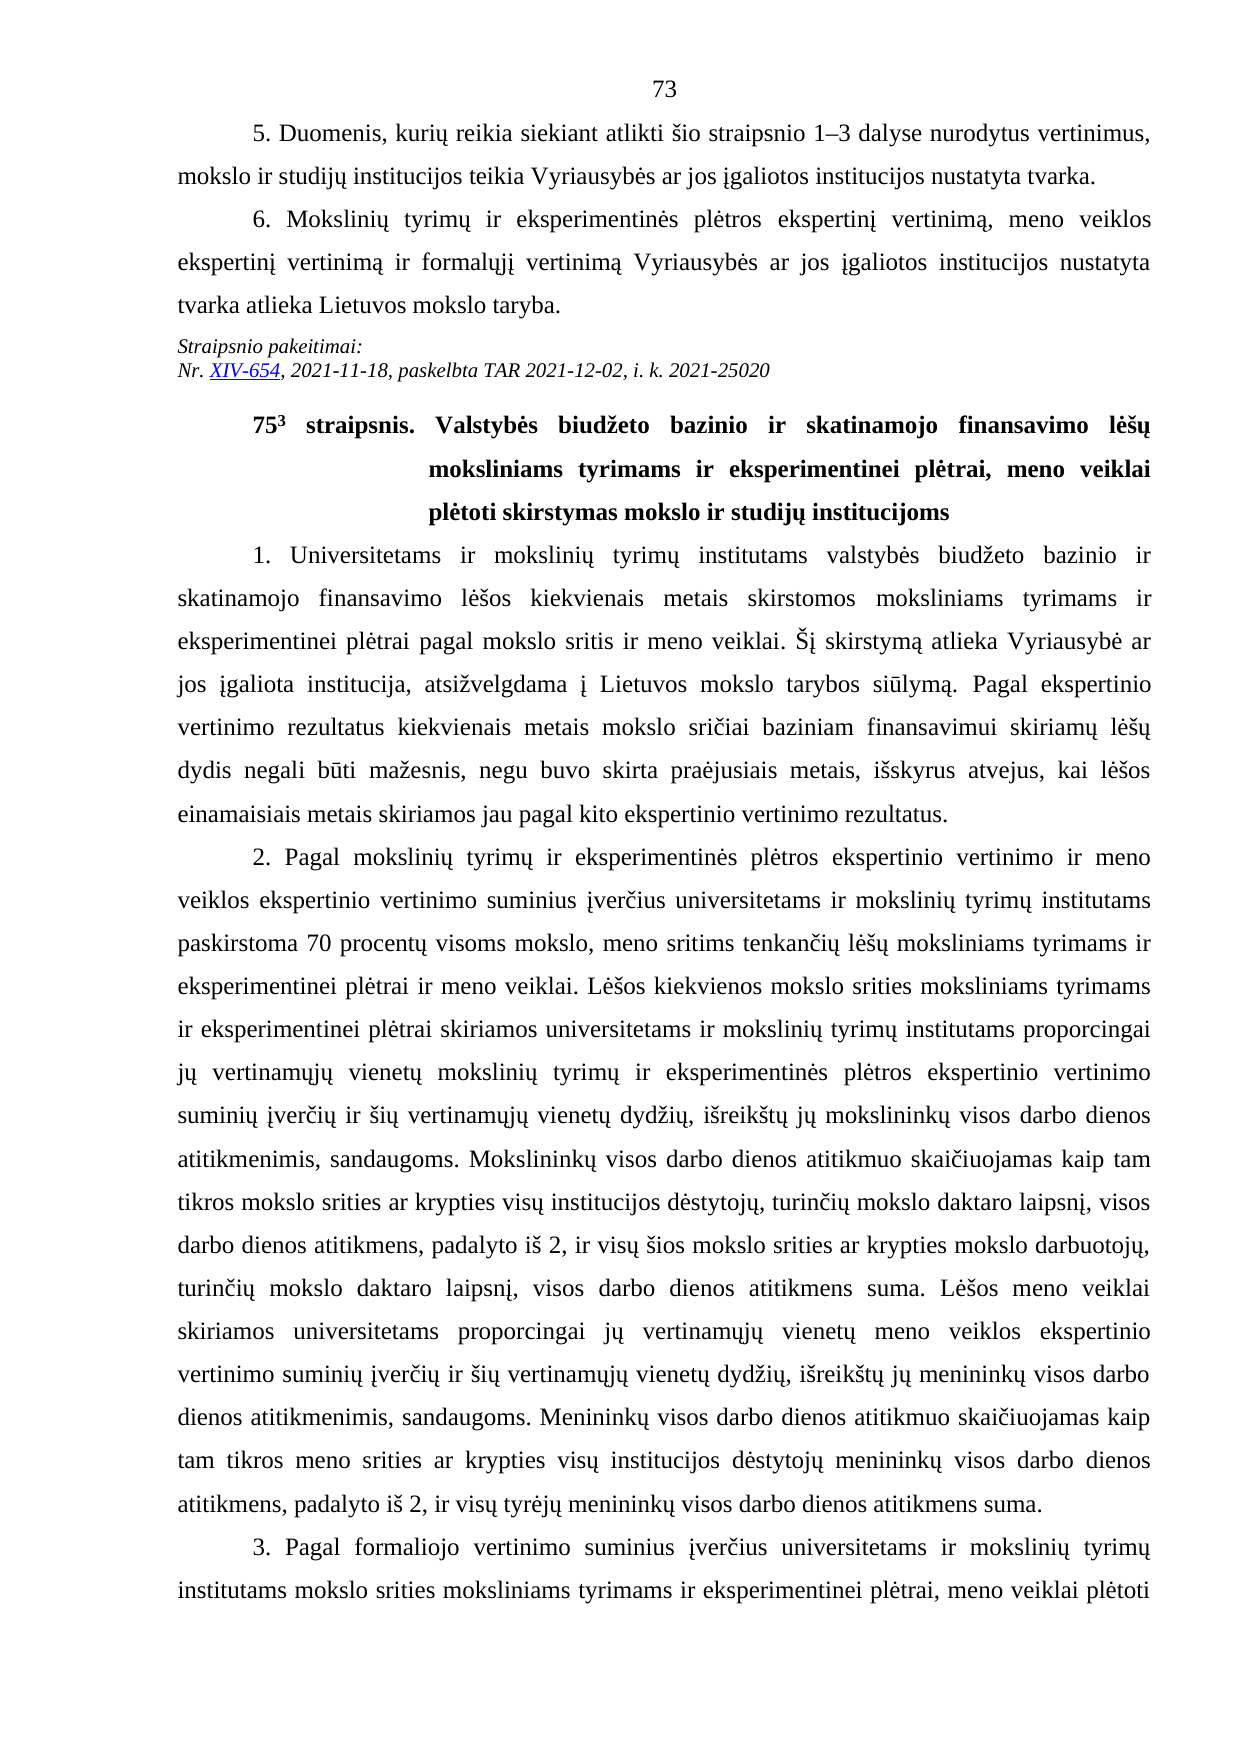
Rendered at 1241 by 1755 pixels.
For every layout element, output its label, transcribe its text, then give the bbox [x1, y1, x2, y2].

text 3. Pagal formaliojo vertinimo suminius įverčius universitetams ir mokslinių tyrimų institutams mokslo srities moksliniams tyrimams ir eksperimentinei plėtrai, meno veiklai plėtoti [177, 1532, 1152, 1604]
text 753 straipsnis. Valstybės biudžeto bazinio ir skatinamojo finansavimo lėšų moksliniams tyrimams ir eksperimentinei plėtrai, meno veiklai plėtoti skirstymas mokslo ir studijų institucijoms [252, 411, 1152, 526]
text 6. Mokslinių tyrimų ir eksperimentinės plėtros ekspertinį vertinimą, meno veiklos ekspertinį vertinimą ir formalųjį vertinimą Vyriausybės ar jos įgaliotos institucijos nustatyta tvarka atlieka Lietuvos mokslo taryba. [177, 204, 1152, 319]
text 2. Pagal mokslinių tyrimų ir eksperimentinės plėtros ekspertinio vertinimo ir meno veiklos ekspertinio vertinimo suminius įverčius universitetams ir mokslinių tyrimų institutams paskirstoma 70 procentų visoms mokslo, meno sritims tenkančių lėšų moksliniams tyrimams ir eksperimentinei plėtrai ir meno veiklai. Lėšos kiekvienos mokslo srities moksliniams tyrimams ir eksperimentinei plėtrai skiriamos universitetams ir mokslinių tyrimų institutams proporcingai jų vertinamųjų vienetų mokslinių tyrimų ir eksperimentinės plėtros ekspertinio vertinimo suminių įverčių ir šių vertinamųjų vienetų dydžių, išreikštų jų mokslininkų visos darbo dienos atitikmenimis, sandaugoms. Mokslininkų visos darbo dienos atitikmuo skaičiuojamas kaip tam tikros mokslo srities ar krypties visų institucijos dėstytojų, turinčių mokslo daktaro laipsnį, visos darbo dienos atitikmens, padalyto iš 2, ir visų šios mokslo srities ar krypties mokslo darbuotojų, turinčių mokslo daktaro laipsnį, visos darbo dienos atitikmens suma. Lėšos meno veiklai skiriamos universitetams proporcingai jų vertinamųjų vienetų meno veiklos ekspertinio vertinimo suminių įverčių ir šių vertinamųjų vienetų dydžių, išreikštų jų menininkų visos darbo dienos atitikmenimis, sandaugoms. Menininkų visos darbo dienos atitikmuo skaičiuojamas kaip tam tikros meno srities ar krypties visų institucijos dėstytojų menininkų visos darbo dienos atitikmens, padalyto iš 2, ir visų tyrėjų menininkų visos darbo dienos atitikmens suma. [177, 842, 1152, 1517]
text 1. Universitetams ir mokslinių tyrimų institutams valstybės biudžeto bazinio ir skatinamojo finansavimo lėšos kiekvienais metais skirstomos moksliniams tyrimams ir eksperimentinei plėtrai pagal mokslo sritis ir meno veiklai. Šį skirstymą atlieka Vyriausybė ar jos įgaliota institucija, atsižvelgdama į Lietuvos mokslo tarybos siūlymą. Pagal ekspertinio vertinimo rezultatus kiekvienais metais mokslo sričiai baziniam finansavimui skiriamų lėšų dydis negali būti mažesnis, negu buvo skirta praėjusiais metais, išskyrus atvejus, kai lėšos einamaisiais metais skiriamos jau pagal kito ekspertinio vertinimo rezultatus. [177, 540, 1152, 827]
text 5. Duomenis, kurių reikia siekiant atlikti šio straipsnio 1–3 dalyse nurodytus vertinimus, mokslo ir studijų institucijos teikia Vyriausybės ar jos įgaliotos institucijos nustatyta tvarka. [177, 118, 1152, 190]
text Straipsnio pakeitimai: [177, 334, 1152, 358]
text Nr. XIV-654, 2021-11-18, paskelbta TAR 2021-12-02, i. k. 2021-25020 [177, 358, 1152, 382]
